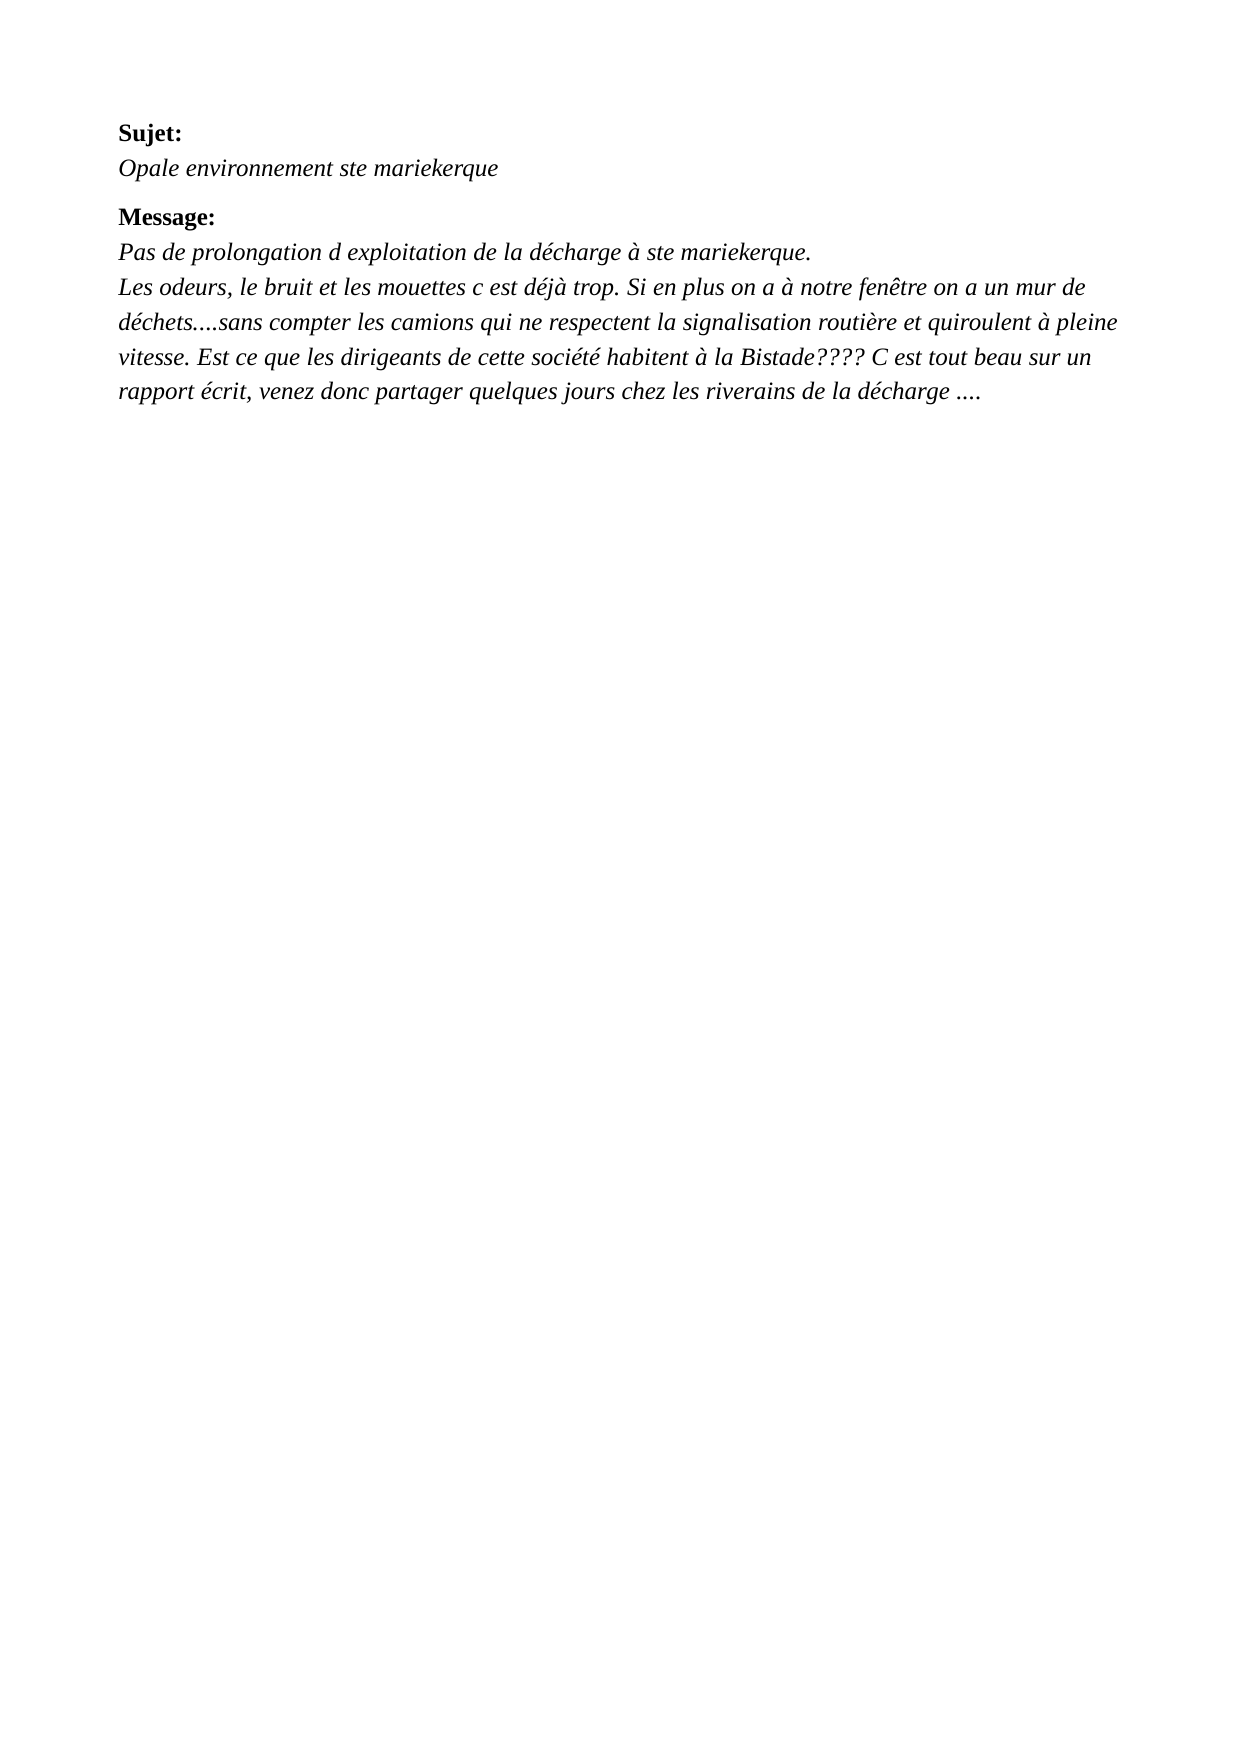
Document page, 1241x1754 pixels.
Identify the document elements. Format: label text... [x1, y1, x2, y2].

text Sujet: Opale environnement ste mariekerque [118, 118, 1122, 182]
text Message: Pas de prolongation d exploitation de la décharge à ste mariekerque. Les odeurs, le bruit et les mouettes c est déjà trop. Si en plus on a à notre fenêtre on a un mur de déchets....sans compter les camions qui ne respectent la signalisation routière et quiroulent à pleine vitesse. Est ce que les dirigeants de cette société habitent à la Bistade???? C est tout beau sur un rapport écrit, venez donc partager quelques jours chez les riverains de la décharge .... [118, 202, 1122, 405]
